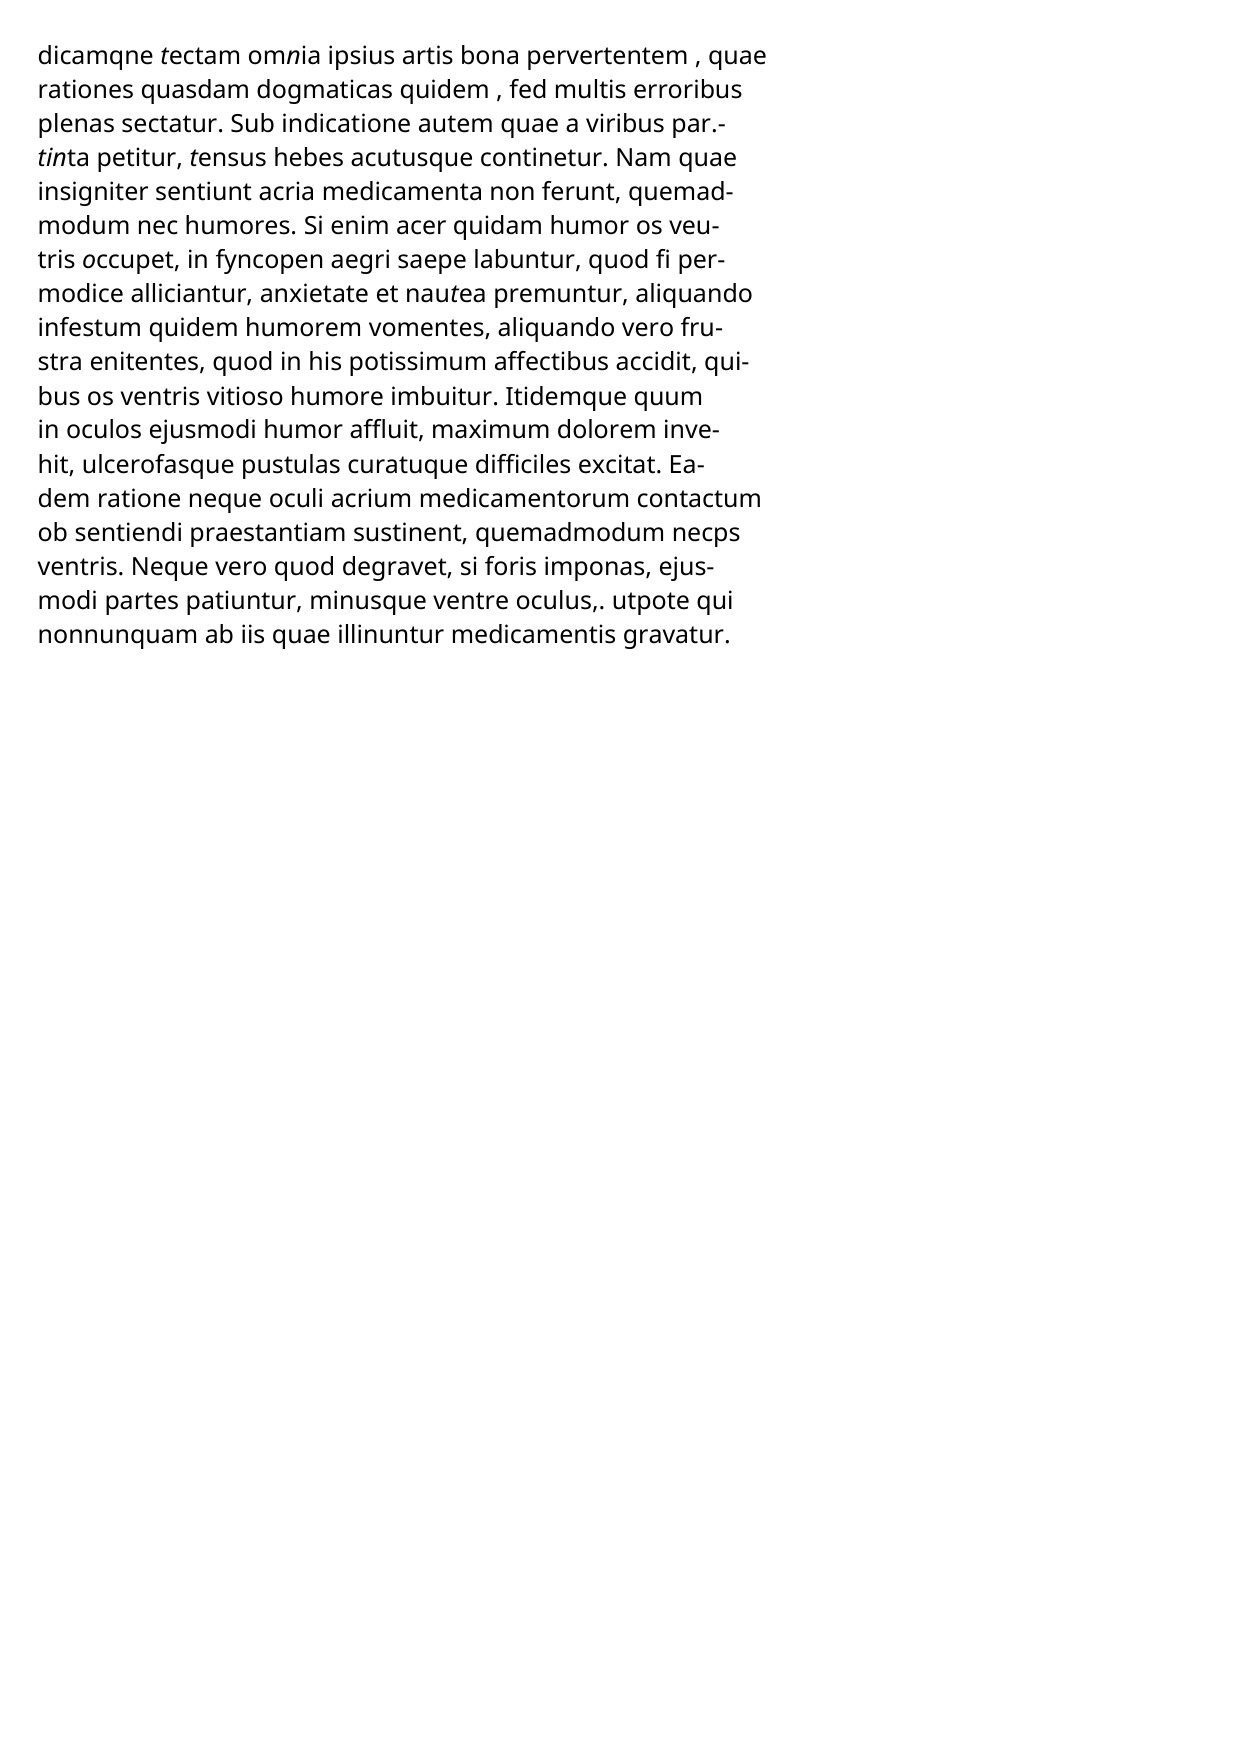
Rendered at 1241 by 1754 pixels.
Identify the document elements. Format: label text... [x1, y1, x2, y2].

text dicamqne tectam omnia ipsius artis bona pervertentem , quae rationes quasdam dogmaticas quidem , fed multis erroribus plenas sectatur. Sub indicatione autem quae a viribus par.- tinta petitur, tensus hebes acutusque continetur. Nam quae insigniter sentiunt acria medicamenta non ferunt, quemad- modum nec humores. Si enim acer quidam humor os veu- tris occupet, in fyncopen aegri saepe labuntur, quod fi per- modice alliciantur, anxietate et nautea premuntur, aliquando infestum quidem humorem vomentes, aliquando vero fru- stra enitentes, quod in his potissimum affectibus accidit, qui- bus os ventris vitioso humore imbuitur. Itidemque quum in oculos ejusmodi humor affluit, maximum dolorem inve- hit, ulcerofasque pustulas curatuque difficiles excitat. Ea- dem ratione neque oculi acrium medicamentorum contactum ob sentiendi praestantiam sustinent, quemadmodum necps ventris. Neque vero quod degravet, si foris imponas, ejus- modi partes patiuntur, minusque ventre oculus,. utpote qui nonnunquam ab iis quae illinuntur medicamentis gravatur. [37, 37, 1203, 651]
